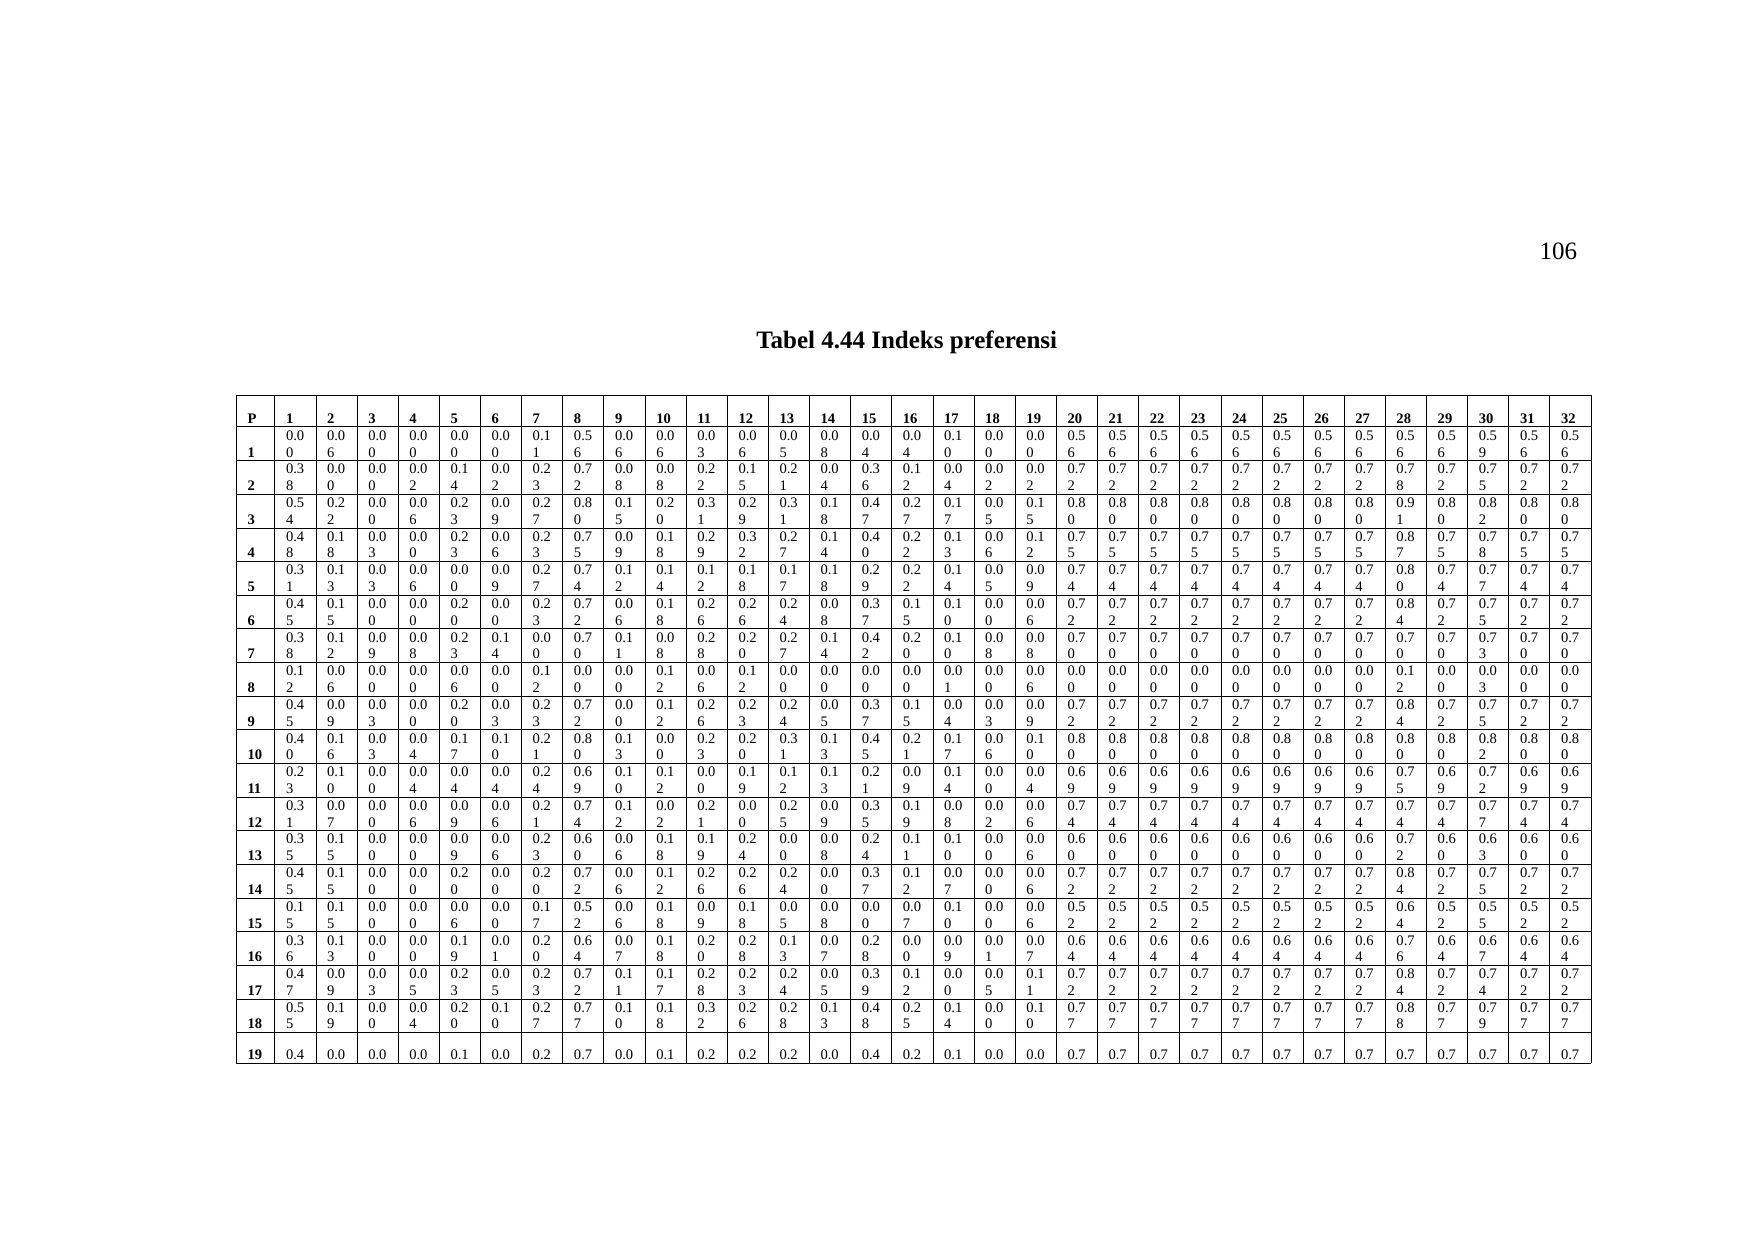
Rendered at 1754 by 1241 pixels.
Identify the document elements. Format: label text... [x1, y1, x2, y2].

table_header 29 [1427, 396, 1467, 426]
table_cell 0.02 [975, 461, 1015, 494]
table_cell 0.0 [1016, 1033, 1056, 1063]
table_cell 0.00 [975, 831, 1015, 864]
table_cell 0.74 [1222, 562, 1262, 595]
table_cell 0.74 [1180, 562, 1221, 595]
table_cell 0.4 [275, 1033, 316, 1063]
table_cell 0.72 [1222, 461, 1262, 494]
table_cell 10 [237, 730, 274, 763]
table_cell 0.07 [317, 798, 357, 830]
table_cell 0.74 [1263, 562, 1303, 595]
table_cell 0.06 [975, 529, 1015, 561]
table_cell 0.1 [440, 1033, 480, 1063]
table_cell 0.72 [1550, 596, 1591, 628]
table_cell 0.06 [646, 427, 686, 460]
table_cell 0.08 [975, 629, 1015, 662]
table_cell 0.40 [851, 529, 891, 561]
table_cell 0.06 [440, 899, 480, 931]
table_cell 0.00 [1263, 663, 1303, 696]
table_cell 0.00 [399, 865, 439, 897]
table_cell 0.26 [687, 865, 727, 897]
table_cell 0.69 [1057, 764, 1097, 797]
table_cell 0.69 [1509, 764, 1549, 797]
table_cell 0.10 [934, 831, 974, 864]
table_cell 0.00 [975, 596, 1015, 628]
table_cell 0.84 [1386, 596, 1426, 628]
table_cell 0.60 [1345, 831, 1385, 864]
table_cell 0.24 [769, 865, 809, 897]
table_cell 0.07 [1016, 932, 1056, 965]
table_cell 0.10 [604, 764, 645, 797]
table_cell 0.39 [851, 966, 891, 998]
table_cell 0.72 [1427, 461, 1467, 494]
table_cell 0.05 [769, 427, 809, 460]
table_cell 0.37 [851, 865, 891, 897]
table_header 23 [1180, 396, 1221, 426]
table_cell 0.60 [1427, 831, 1467, 864]
table_cell 0.10 [481, 1000, 521, 1032]
table_cell 0.06 [481, 798, 521, 830]
table_header 6 [481, 396, 521, 426]
table_cell 0.72 [1139, 697, 1179, 729]
table_cell 0.74 [1386, 798, 1426, 830]
table_cell 0.80 [1509, 730, 1549, 763]
table_cell 0.77 [1304, 1000, 1344, 1032]
table_cell 0.72 [1098, 697, 1138, 729]
table_cell 0.20 [440, 1000, 480, 1032]
table_cell 0.04 [399, 1000, 439, 1032]
table_cell 0.00 [604, 697, 645, 729]
table_cell 0.74 [1057, 562, 1097, 595]
table_cell 0.27 [892, 495, 933, 527]
table_cell 0.69 [1345, 764, 1385, 797]
table_cell 0.00 [1304, 663, 1344, 696]
table_cell 0.74 [1509, 562, 1549, 595]
table_cell 0.60 [1550, 831, 1591, 864]
table_cell 0.52 [1263, 899, 1303, 931]
table_cell 0.72 [1180, 865, 1221, 897]
table_cell 0.06 [604, 596, 645, 628]
table_cell 0.08 [810, 899, 850, 931]
table_cell 0.31 [275, 798, 316, 830]
table_cell 0.52 [1139, 899, 1179, 931]
table_cell 0.75 [563, 529, 603, 561]
table_cell 0.18 [728, 899, 768, 931]
table_cell 0.42 [851, 629, 891, 662]
table_cell 0.69 [1263, 764, 1303, 797]
table_cell 0.69 [1098, 764, 1138, 797]
table_cell 0.28 [687, 629, 727, 662]
table_cell 0.27 [522, 1000, 562, 1032]
table_cell 0.18 [646, 529, 686, 561]
table_cell 0.72 [1345, 596, 1385, 628]
table_cell 0.72 [1263, 461, 1303, 494]
table_cell 0.00 [399, 899, 439, 931]
table_header 7 [522, 396, 562, 426]
table_cell 0.17 [934, 495, 974, 527]
table_cell 0.72 [1509, 966, 1549, 998]
table_cell 0.75 [1509, 529, 1549, 561]
table_cell 0.7 [1345, 1033, 1385, 1063]
table_cell 0.06 [1016, 798, 1056, 830]
table_cell 0.0 [358, 1033, 398, 1063]
table_cell 0.02 [481, 461, 521, 494]
table_cell 0.77 [563, 1000, 603, 1032]
table_cell 0.13 [317, 932, 357, 965]
table_cell 0.23 [275, 764, 316, 797]
table_cell 0.0 [810, 1033, 850, 1063]
table_cell 0.31 [769, 495, 809, 527]
table_cell 0.12 [646, 764, 686, 797]
table_cell 0.74 [1550, 798, 1591, 830]
table_cell 3 [237, 495, 274, 527]
table_cell 0.00 [975, 764, 1015, 797]
table_cell 0.09 [317, 966, 357, 998]
table_cell 0.72 [1263, 865, 1303, 897]
table_cell 0.74 [1098, 798, 1138, 830]
table_cell 0.03 [358, 730, 398, 763]
table_cell 0.72 [1098, 596, 1138, 628]
table_cell 0.00 [358, 495, 398, 527]
table_cell 0.72 [1550, 966, 1591, 998]
table_cell 0.10 [317, 764, 357, 797]
table_cell 0.72 [1057, 966, 1097, 998]
table_cell 0.77 [1222, 1000, 1262, 1032]
table_cell 0.06 [440, 663, 480, 696]
table_cell 0.72 [1222, 697, 1262, 729]
table_cell 0.00 [399, 831, 439, 864]
table_header 5 [440, 396, 480, 426]
table_cell 0.72 [1509, 697, 1549, 729]
table_cell 0.11 [522, 427, 562, 460]
table_cell 0.24 [728, 831, 768, 864]
table_cell 0.23 [728, 697, 768, 729]
table_cell 0.15 [275, 899, 316, 931]
table_cell 0.52 [1550, 899, 1591, 931]
table_header 12 [728, 396, 768, 426]
table_cell 0.74 [563, 798, 603, 830]
table_cell 0.00 [481, 865, 521, 897]
table_cell 0.22 [317, 495, 357, 527]
table_cell 0.72 [1304, 697, 1344, 729]
table_header 1 [275, 396, 316, 426]
table_cell 0.70 [1386, 629, 1426, 662]
table_cell 0.80 [1139, 495, 1179, 527]
table_header 14 [810, 396, 850, 426]
table_cell 0.00 [522, 629, 562, 662]
table_cell 0.77 [1263, 1000, 1303, 1032]
table_cell 0.72 [1468, 764, 1508, 797]
table_cell 0.74 [1139, 798, 1179, 830]
table_cell 0.84 [1386, 966, 1426, 998]
table_cell 0.12 [604, 798, 645, 830]
table_cell 0.07 [604, 932, 645, 965]
table_cell 0.72 [1222, 966, 1262, 998]
table_cell 0.72 [1098, 461, 1138, 494]
table_cell 0.04 [892, 427, 933, 460]
table_cell 0.02 [399, 461, 439, 494]
table_cell 0.75 [1427, 529, 1467, 561]
table_cell 0.80 [1180, 495, 1221, 527]
table_cell 0.20 [440, 596, 480, 628]
table_cell 0.75 [1222, 529, 1262, 561]
table_cell 0.00 [892, 932, 933, 965]
table_cell 0.80 [1550, 730, 1591, 763]
table_cell 0.12 [522, 663, 562, 696]
table_cell 0.69 [1304, 764, 1344, 797]
table_cell 0.37 [851, 697, 891, 729]
table_cell 0.05 [810, 966, 850, 998]
table_cell 0.80 [1304, 495, 1344, 527]
table_cell 0.18 [646, 596, 686, 628]
table_cell 0.0 [317, 1033, 357, 1063]
table_cell 0.80 [1427, 495, 1467, 527]
table_cell 0.00 [892, 663, 933, 696]
table_cell 0.29 [851, 562, 891, 595]
table_cell 0.74 [1427, 562, 1467, 595]
table_cell 0.09 [317, 697, 357, 729]
table_cell 0.28 [851, 932, 891, 965]
table_header 20 [1057, 396, 1097, 426]
table_cell 0.00 [399, 697, 439, 729]
table_cell 0.80 [1057, 495, 1097, 527]
table_cell 0.23 [522, 966, 562, 998]
table_cell 0.14 [810, 529, 850, 561]
table_cell 0.23 [522, 461, 562, 494]
table_cell 0.00 [1016, 427, 1056, 460]
table_cell 0.13 [769, 932, 809, 965]
table_cell 0.15 [892, 596, 933, 628]
table_cell 0.00 [1139, 663, 1179, 696]
table_cell 0.06 [1016, 899, 1056, 931]
table_header 28 [1386, 396, 1426, 426]
table_cell 0.10 [1016, 730, 1056, 763]
table_cell 0.55 [1468, 899, 1508, 931]
table_cell 0.18 [646, 831, 686, 864]
table_cell 0.77 [1098, 1000, 1138, 1032]
table_header 19 [1016, 396, 1056, 426]
table_cell 0.69 [563, 764, 603, 797]
table_cell 0.00 [769, 663, 809, 696]
table_cell 0.27 [769, 629, 809, 662]
table_cell 0.72 [1345, 865, 1385, 897]
table_cell 0.26 [728, 865, 768, 897]
table_cell 0.72 [1057, 697, 1097, 729]
table_cell 0.10 [934, 629, 974, 662]
table_header 4 [399, 396, 439, 426]
table_cell 0.72 [1550, 865, 1591, 897]
table_cell 0.72 [563, 865, 603, 897]
table_cell 0.06 [1016, 663, 1056, 696]
table_cell 0.21 [522, 730, 562, 763]
table_cell 0.56 [1098, 427, 1138, 460]
table_cell 0.09 [934, 932, 974, 965]
table_cell 0.48 [275, 529, 316, 561]
table_cell 0.52 [1222, 899, 1262, 931]
table_cell 0.04 [810, 461, 850, 494]
table_cell 0.80 [1222, 730, 1262, 763]
table_cell 0.74 [1550, 562, 1591, 595]
table_cell 0.23 [728, 966, 768, 998]
table_cell 0.14 [934, 764, 974, 797]
text Tabel 4.44 Indeks preferensi [236, 325, 1577, 354]
table_cell 0.10 [481, 730, 521, 763]
table_cell 0.74 [1139, 562, 1179, 595]
table_cell 0.70 [1550, 629, 1591, 662]
table_cell 0.4 [851, 1033, 891, 1063]
table_cell 0.22 [687, 461, 727, 494]
table_cell 0.80 [1345, 730, 1385, 763]
table_cell 0.21 [687, 798, 727, 830]
table_cell 0.72 [1139, 865, 1179, 897]
table_cell 0.52 [563, 899, 603, 931]
table_cell 5 [237, 562, 274, 595]
table_cell 0.2 [769, 1033, 809, 1063]
table_cell 0.74 [1345, 798, 1385, 830]
table_cell 0.14 [934, 1000, 974, 1032]
table_cell 0.75 [1304, 529, 1344, 561]
table_cell 0.12 [275, 663, 316, 696]
table_cell 0.60 [1222, 831, 1262, 864]
table_cell 0.15 [317, 596, 357, 628]
table_cell 0.18 [810, 562, 850, 595]
table_cell 0.00 [934, 966, 974, 998]
table_cell 0.75 [1468, 865, 1508, 897]
table_cell 0.72 [1427, 865, 1467, 897]
table_cell 0.00 [358, 663, 398, 696]
table_cell 0.12 [892, 865, 933, 897]
table_cell 0.12 [728, 663, 768, 696]
table_cell 0.10 [934, 427, 974, 460]
table_cell 0.77 [1509, 1000, 1549, 1032]
table_cell 0.01 [975, 932, 1015, 965]
table_cell 0.23 [440, 529, 480, 561]
table_cell 0.04 [851, 427, 891, 460]
table_cell 0.03 [481, 697, 521, 729]
table_cell 0.11 [1016, 966, 1056, 998]
table_cell 0.00 [399, 529, 439, 561]
table_cell 0.80 [563, 495, 603, 527]
table_cell 0.70 [1057, 629, 1097, 662]
table_cell 0.60 [1139, 831, 1179, 864]
table_cell 0.80 [1550, 495, 1591, 527]
table_cell 0.74 [1180, 798, 1221, 830]
table_cell 0.06 [481, 831, 521, 864]
table_cell 0.72 [563, 461, 603, 494]
table_cell 0.23 [687, 730, 727, 763]
table_cell 0.7 [1263, 1033, 1303, 1063]
table_cell 0.10 [934, 899, 974, 931]
table_cell 0.31 [769, 730, 809, 763]
table_cell 0.56 [1304, 427, 1344, 460]
table_cell 0.84 [1386, 697, 1426, 729]
table_cell 0.20 [728, 629, 768, 662]
table_cell 0.00 [358, 899, 398, 931]
table_cell 0.35 [275, 831, 316, 864]
table_cell 2 [237, 461, 274, 494]
table_cell 0.80 [1386, 562, 1426, 595]
table_cell 0.06 [399, 495, 439, 527]
table_cell 0.72 [1098, 865, 1138, 897]
table_cell 0.06 [1016, 596, 1056, 628]
table_cell 0.75 [1139, 529, 1179, 561]
table_cell 0.2 [728, 1033, 768, 1063]
table_cell 0.70 [563, 629, 603, 662]
table_cell 0.60 [1509, 831, 1549, 864]
table_cell 0.00 [440, 562, 480, 595]
table_cell 0.75 [1550, 529, 1591, 561]
table_cell 0.52 [1427, 899, 1467, 931]
table_cell 0.72 [1427, 697, 1467, 729]
table_cell 0.69 [1427, 764, 1467, 797]
table_cell 0.00 [728, 798, 768, 830]
table_cell 0.80 [1180, 730, 1221, 763]
table_cell 0.80 [1057, 730, 1097, 763]
table_cell 0.74 [1427, 798, 1467, 830]
table_cell 0.64 [1057, 932, 1097, 965]
table_cell 0.08 [604, 461, 645, 494]
table_cell 0.14 [934, 562, 974, 595]
table_cell 0.23 [522, 596, 562, 628]
table_cell 0.70 [1509, 629, 1549, 662]
table_cell 0.37 [851, 596, 891, 628]
table_cell 0.74 [1468, 966, 1508, 998]
table_cell 0.60 [1304, 831, 1344, 864]
table_cell 0.7 [1304, 1033, 1344, 1063]
table_cell 0.64 [1098, 932, 1138, 965]
table_cell 0.74 [1263, 798, 1303, 830]
table_cell 0.08 [810, 831, 850, 864]
table_cell 13 [237, 831, 274, 864]
table_cell 0.32 [728, 529, 768, 561]
table_cell 0.04 [934, 461, 974, 494]
table_cell 0.22 [892, 529, 933, 561]
table_cell 0.52 [1180, 899, 1221, 931]
table_cell 0.08 [934, 798, 974, 830]
table_cell 0.64 [1139, 932, 1179, 965]
table_header P [237, 396, 274, 426]
table_cell 0.80 [1222, 495, 1262, 527]
table_cell 0.72 [1180, 966, 1221, 998]
table_cell 0.0 [604, 1033, 645, 1063]
table_cell 0.64 [1222, 932, 1262, 965]
table_cell 0.35 [851, 798, 891, 830]
table_cell 0.80 [1098, 495, 1138, 527]
table_cell 0.06 [604, 865, 645, 897]
table_cell 0.2 [687, 1033, 727, 1063]
table_cell 0.75 [1057, 529, 1097, 561]
table_cell 0.7 [563, 1033, 603, 1063]
table_cell 0.0 [975, 1033, 1015, 1063]
table_cell 0.69 [1550, 764, 1591, 797]
table_header 25 [1263, 396, 1303, 426]
table_cell 0.77 [1550, 1000, 1591, 1032]
table_cell 0.12 [892, 461, 933, 494]
table_cell 0.13 [317, 562, 357, 595]
table_cell 0.03 [358, 562, 398, 595]
table_cell 0.09 [687, 899, 727, 931]
table_cell 0.72 [1222, 596, 1262, 628]
table_cell 0.18 [646, 899, 686, 931]
table_cell 0.80 [1427, 730, 1467, 763]
table_header 24 [1222, 396, 1262, 426]
table_cell 0.31 [275, 562, 316, 595]
table_cell 0.15 [728, 461, 768, 494]
table_cell 0.72 [1139, 596, 1179, 628]
table_header 10 [646, 396, 686, 426]
table_cell 0.64 [1304, 932, 1344, 965]
table_cell 0.47 [851, 495, 891, 527]
table_cell 0.74 [1345, 562, 1385, 595]
table_cell 0.75 [1098, 529, 1138, 561]
table_cell 0.77 [1057, 1000, 1097, 1032]
table_cell 0.13 [604, 730, 645, 763]
table_cell 0.09 [440, 831, 480, 864]
table_cell 0.08 [646, 461, 686, 494]
table_cell 0.00 [358, 798, 398, 830]
table_cell 0.7 [1180, 1033, 1221, 1063]
table_cell 0.05 [769, 899, 809, 931]
table_cell 0.45 [275, 596, 316, 628]
table_cell 0.56 [1509, 427, 1549, 460]
table_cell 0.21 [851, 764, 891, 797]
table_cell 0.13 [934, 529, 974, 561]
table_cell 0.18 [646, 932, 686, 965]
table_cell 0.10 [1016, 1000, 1056, 1032]
table_cell 0.75 [1263, 529, 1303, 561]
table_cell 0.72 [1263, 966, 1303, 998]
table_cell 0.64 [1386, 899, 1426, 931]
table_header 11 [687, 396, 727, 426]
table_cell 0.64 [563, 932, 603, 965]
table_cell 1 [237, 427, 274, 460]
table_cell 0.24 [769, 966, 809, 998]
table_cell 0.06 [317, 663, 357, 696]
table_cell 0.64 [1509, 932, 1549, 965]
table_cell 16 [237, 932, 274, 965]
table_cell 0.12 [892, 966, 933, 998]
table_cell 0.28 [769, 1000, 809, 1032]
table_cell 0.72 [1509, 596, 1549, 628]
table_cell 0.01 [934, 663, 974, 696]
table_cell 0.77 [1427, 1000, 1467, 1032]
table_cell 0.15 [317, 899, 357, 931]
table_cell 0.72 [1057, 865, 1097, 897]
table_cell 0.72 [1057, 596, 1097, 628]
table_cell 0.05 [975, 966, 1015, 998]
table_cell 0.00 [1180, 663, 1221, 696]
table_cell 0.08 [399, 629, 439, 662]
table_header 17 [934, 396, 974, 426]
table_cell 0.20 [687, 932, 727, 965]
table_cell 0.11 [604, 629, 645, 662]
table_cell 0.06 [604, 831, 645, 864]
table_cell 0.00 [1057, 663, 1097, 696]
table_cell 0.23 [440, 495, 480, 527]
table_cell 0.56 [1057, 427, 1097, 460]
table_cell 0.00 [481, 899, 521, 931]
table_cell 0.20 [440, 697, 480, 729]
table_cell 0.17 [646, 966, 686, 998]
table_cell 0.06 [481, 529, 521, 561]
table_cell 0.00 [769, 831, 809, 864]
table_cell 0.12 [604, 562, 645, 595]
table_cell 0.7 [1057, 1033, 1097, 1063]
table_cell 0.20 [440, 865, 480, 897]
table_cell 0.91 [1386, 495, 1426, 527]
table_header 15 [851, 396, 891, 426]
table_cell 8 [237, 663, 274, 696]
table_cell 0.00 [358, 461, 398, 494]
table_cell 0.72 [1180, 697, 1221, 729]
table_cell 0.17 [769, 562, 809, 595]
table_cell 0.72 [1057, 461, 1097, 494]
table_cell 0.64 [1263, 932, 1303, 965]
table_cell 0.00 [1509, 663, 1549, 696]
table_header 13 [769, 396, 809, 426]
table_cell 0.7 [1098, 1033, 1138, 1063]
table_cell 0.00 [810, 663, 850, 696]
table_cell 0.00 [975, 1000, 1015, 1032]
table_cell 0.67 [1468, 932, 1508, 965]
table_cell 0.74 [1057, 798, 1097, 830]
table_cell 0.70 [1180, 629, 1221, 662]
table_cell 0.24 [769, 697, 809, 729]
table_cell 0.75 [1386, 764, 1426, 797]
table_header 8 [563, 396, 603, 426]
table_cell 0.09 [1016, 697, 1056, 729]
table_cell 0.00 [399, 932, 439, 965]
table_cell 0.45 [275, 865, 316, 897]
table_cell 0.05 [810, 697, 850, 729]
table_cell 0.14 [810, 629, 850, 662]
table_cell 0.17 [522, 899, 562, 931]
table_cell 0.05 [975, 562, 1015, 595]
table_cell 0.74 [1098, 562, 1138, 595]
table_cell 0.64 [1550, 932, 1591, 965]
table_cell 0.06 [399, 798, 439, 830]
table_cell 0.12 [769, 764, 809, 797]
table_cell 0.09 [1016, 562, 1056, 595]
table_cell 0.1 [646, 1033, 686, 1063]
table_header 18 [975, 396, 1015, 426]
table_cell 0.74 [1304, 562, 1344, 595]
table_cell 0.26 [728, 596, 768, 628]
table_cell 0.82 [1468, 495, 1508, 527]
table_cell 0.80 [1263, 730, 1303, 763]
table_cell 0.52 [1304, 899, 1344, 931]
table_cell 0.04 [440, 764, 480, 797]
table_cell 0.31 [687, 495, 727, 527]
table_cell 0.00 [358, 831, 398, 864]
table_cell 0.80 [1139, 730, 1179, 763]
table_cell 0.26 [728, 1000, 768, 1032]
table_cell 0.7 [1222, 1033, 1262, 1063]
table_cell 0.74 [1304, 798, 1344, 830]
table_cell 0.7 [1468, 1033, 1508, 1063]
table_cell 0.70 [1098, 629, 1138, 662]
table_cell 0.27 [522, 495, 562, 527]
table_cell 0.72 [563, 596, 603, 628]
table_cell 0.69 [1222, 764, 1262, 797]
table_cell 0.05 [399, 966, 439, 998]
table_cell 0.60 [1057, 831, 1097, 864]
table_cell 0.72 [1304, 966, 1344, 998]
table_header 30 [1468, 396, 1508, 426]
table_cell 0.80 [1345, 495, 1385, 527]
table_cell 0.52 [1509, 899, 1549, 931]
table_cell 0.06 [1016, 831, 1056, 864]
table_cell 0.72 [1509, 461, 1549, 494]
table_header 31 [1509, 396, 1549, 426]
table_header 3 [358, 396, 398, 426]
table_cell 0.72 [1427, 966, 1467, 998]
table_cell 0.80 [563, 730, 603, 763]
table_cell 0.15 [317, 831, 357, 864]
table_cell 0.47 [275, 966, 316, 998]
table_cell 0.23 [522, 831, 562, 864]
table_cell 0.00 [275, 427, 316, 460]
table_cell 7 [237, 629, 274, 662]
table_cell 0.56 [1345, 427, 1385, 460]
table_cell 0.72 [1139, 461, 1179, 494]
table_cell 0.7 [1550, 1033, 1591, 1063]
table_cell 0.72 [1386, 831, 1426, 864]
table_cell 0.45 [851, 730, 891, 763]
table_cell 0.00 [851, 663, 891, 696]
table_cell 0.72 [1304, 865, 1344, 897]
table_cell 0.74 [1222, 798, 1262, 830]
table_cell 0.00 [851, 899, 891, 931]
table_cell 0.00 [358, 865, 398, 897]
table_cell 0.29 [687, 529, 727, 561]
table_cell 0.00 [440, 427, 480, 460]
table_cell 0.01 [481, 932, 521, 965]
table_cell 0.52 [1098, 899, 1138, 931]
table_cell 0.56 [1139, 427, 1179, 460]
table_cell 0.11 [604, 966, 645, 998]
table_cell 0.56 [1222, 427, 1262, 460]
table_cell 0.00 [399, 427, 439, 460]
table_cell 0.78 [1386, 461, 1426, 494]
table_cell 0.09 [810, 798, 850, 830]
table_cell 0.56 [1386, 427, 1426, 460]
table_cell 0.60 [1180, 831, 1221, 864]
table_cell 0.78 [1468, 529, 1508, 561]
table_cell 0.27 [769, 529, 809, 561]
table_cell 0.00 [646, 730, 686, 763]
table_cell 0.12 [1016, 529, 1056, 561]
table_cell 0.02 [1016, 461, 1056, 494]
table_cell 0.00 [358, 596, 398, 628]
table_cell 0.38 [275, 461, 316, 494]
table_cell 0.21 [892, 730, 933, 763]
table_cell 0.23 [440, 629, 480, 662]
table_cell 0.82 [1468, 730, 1508, 763]
table_cell 0.77 [1345, 1000, 1385, 1032]
table_cell 0.20 [892, 629, 933, 662]
table_header 26 [1304, 396, 1344, 426]
table_cell 0.00 [481, 596, 521, 628]
table_cell 0.06 [1016, 865, 1056, 897]
table_cell 0.06 [317, 427, 357, 460]
table_cell 0.09 [440, 798, 480, 830]
table_cell 0.03 [358, 966, 398, 998]
table_cell 0.22 [892, 562, 933, 595]
table_cell 0.28 [728, 932, 768, 965]
table_cell 0.00 [358, 932, 398, 965]
table_cell 0.00 [358, 1000, 398, 1032]
table_cell 0.02 [975, 798, 1015, 830]
table_cell 0.79 [1468, 1000, 1508, 1032]
table_cell 0.77 [1468, 798, 1508, 830]
table_cell 0.20 [646, 495, 686, 527]
table_cell 0.77 [1180, 1000, 1221, 1032]
table_cell 0.52 [1057, 899, 1097, 931]
table_cell 0.72 [563, 697, 603, 729]
table_cell 0.75 [1345, 529, 1385, 561]
table_cell 0.07 [810, 932, 850, 965]
table_cell 0.75 [1180, 529, 1221, 561]
table_cell 0.32 [687, 1000, 727, 1032]
table_cell 0.00 [1098, 663, 1138, 696]
table_cell 0.04 [1016, 764, 1056, 797]
table_cell 0.24 [769, 596, 809, 628]
table_cell 0.70 [1222, 629, 1262, 662]
table_cell 0.05 [975, 495, 1015, 527]
table_cell 0.70 [1345, 629, 1385, 662]
table_cell 0.19 [440, 932, 480, 965]
table_cell 0.7 [1509, 1033, 1549, 1063]
table_cell 0.69 [1180, 764, 1221, 797]
table_cell 0.72 [1345, 966, 1385, 998]
table_cell 0.25 [769, 798, 809, 830]
table_cell 0.36 [851, 461, 891, 494]
table_cell 0.19 [728, 764, 768, 797]
table_cell 0.00 [604, 663, 645, 696]
table_cell 0.28 [687, 966, 727, 998]
table_cell 0.74 [1509, 798, 1549, 830]
table_cell 0.23 [522, 529, 562, 561]
table_cell 0.40 [275, 730, 316, 763]
table_cell 0.64 [1180, 932, 1221, 965]
table_cell 0.07 [934, 865, 974, 897]
table_cell 0.03 [358, 529, 398, 561]
table_cell 0.12 [687, 562, 727, 595]
table_cell 0.64 [1345, 932, 1385, 965]
table_cell 0.7 [1386, 1033, 1426, 1063]
table_cell 0.36 [275, 932, 316, 965]
table_cell 0.03 [687, 427, 727, 460]
table_cell 0.09 [481, 562, 521, 595]
table_cell 0.75 [1468, 596, 1508, 628]
table_cell 0.77 [1468, 562, 1508, 595]
table_header 21 [1098, 396, 1138, 426]
table_cell 0.56 [1180, 427, 1221, 460]
table_cell 0.03 [975, 697, 1015, 729]
table_cell 0.56 [563, 427, 603, 460]
table_cell 0.21 [522, 798, 562, 830]
table_cell 0.06 [604, 899, 645, 931]
table_cell 0.80 [1263, 495, 1303, 527]
table_cell 0.18 [317, 529, 357, 561]
table_cell 0.00 [481, 663, 521, 696]
table_cell 0.70 [1427, 629, 1467, 662]
table_header 32 [1550, 396, 1591, 426]
table_cell 0.21 [769, 461, 809, 494]
table_cell 0.64 [1427, 932, 1467, 965]
table_cell 0.12 [646, 663, 686, 696]
table_cell 0.72 [1509, 865, 1549, 897]
table_cell 0.72 [1304, 461, 1344, 494]
table_cell 0.03 [358, 697, 398, 729]
table_cell 0.15 [892, 697, 933, 729]
table_cell 0.09 [604, 529, 645, 561]
table_cell 0.38 [275, 629, 316, 662]
table_cell 0.23 [440, 966, 480, 998]
table_cell 0.88 [1386, 1000, 1426, 1032]
table_cell 0.06 [687, 663, 727, 696]
table_cell 0.04 [399, 764, 439, 797]
table_cell 0.2 [522, 1033, 562, 1063]
table_cell 0.60 [1098, 831, 1138, 864]
table_cell 0.2 [892, 1033, 933, 1063]
table_header 22 [1139, 396, 1179, 426]
table_cell 0.73 [1468, 629, 1508, 662]
table_cell 0.00 [399, 663, 439, 696]
table_cell 0.27 [522, 562, 562, 595]
table_cell 0.05 [481, 966, 521, 998]
table_cell 0.08 [810, 596, 850, 628]
table_cell 0.72 [563, 966, 603, 998]
table_cell 0.69 [1139, 764, 1179, 797]
table_cell 15 [237, 899, 274, 931]
table_cell 0.15 [317, 865, 357, 897]
table_cell 0.72 [1304, 596, 1344, 628]
table_cell 0.19 [317, 1000, 357, 1032]
table_cell 0.06 [975, 730, 1015, 763]
table_cell 17 [237, 966, 274, 998]
table_cell 0.72 [1427, 596, 1467, 628]
table_cell 0.24 [522, 764, 562, 797]
table_cell 0.00 [1222, 663, 1262, 696]
table_cell 0.00 [358, 427, 398, 460]
table_cell 0.08 [810, 427, 850, 460]
table_cell 0.24 [851, 831, 891, 864]
table_cell 0.72 [1180, 596, 1221, 628]
table_cell 0.00 [358, 764, 398, 797]
table_cell 0.20 [522, 865, 562, 897]
table_cell 0.72 [1180, 461, 1221, 494]
table_cell 0.72 [1222, 865, 1262, 897]
table_cell 0.77 [1139, 1000, 1179, 1032]
table_cell 0.80 [1509, 495, 1549, 527]
table_cell 0.03 [1468, 663, 1508, 696]
table_cell 12 [237, 798, 274, 830]
table_cell 0.75 [1468, 697, 1508, 729]
table_cell 0.00 [975, 427, 1015, 460]
table_cell 0.45 [275, 697, 316, 729]
table_cell 0.72 [1098, 966, 1138, 998]
table_cell 0.00 [975, 663, 1015, 696]
table_cell 0.70 [1139, 629, 1179, 662]
table_cell 0.10 [934, 596, 974, 628]
table_cell 14 [237, 865, 274, 897]
table_cell 0.06 [399, 562, 439, 595]
table_cell 0.19 [892, 798, 933, 830]
table_cell 0.84 [1386, 865, 1426, 897]
table_cell 0.00 [563, 663, 603, 696]
table_cell 0.72 [1263, 596, 1303, 628]
table_cell 0.04 [481, 764, 521, 797]
table_cell 0.13 [810, 764, 850, 797]
table_cell 0.00 [1427, 663, 1467, 696]
table_cell 0.09 [892, 764, 933, 797]
table_cell 0.80 [1304, 730, 1344, 763]
table_cell 0.14 [481, 629, 521, 662]
table_cell 4 [237, 529, 274, 561]
table_cell 0.70 [1304, 629, 1344, 662]
table_cell 0.26 [687, 596, 727, 628]
table_cell 0.80 [1386, 730, 1426, 763]
table_cell 6 [237, 596, 274, 628]
table_cell 0.59 [1468, 427, 1508, 460]
table_cell 0.13 [810, 730, 850, 763]
table_header 2 [317, 396, 357, 426]
table_cell 0.72 [1139, 966, 1179, 998]
table_cell 0.29 [728, 495, 768, 527]
table_cell 0.55 [275, 1000, 316, 1032]
table_cell 0.1 [934, 1033, 974, 1063]
table_cell 0.00 [1345, 663, 1385, 696]
table_cell 0.20 [728, 730, 768, 763]
table_cell 0.00 [975, 899, 1015, 931]
table_cell 0.74 [563, 562, 603, 595]
table_cell 0.08 [646, 629, 686, 662]
table_cell 0.72 [1345, 461, 1385, 494]
table_cell 0.72 [1550, 461, 1591, 494]
table_cell 0.09 [481, 495, 521, 527]
table_cell 0.18 [646, 1000, 686, 1032]
table_cell 0.63 [1468, 831, 1508, 864]
table_cell 0.14 [440, 461, 480, 494]
table_cell 0.48 [851, 1000, 891, 1032]
table_cell 0.0 [481, 1033, 521, 1063]
table_cell 0.72 [1263, 697, 1303, 729]
table_cell 0.80 [1098, 730, 1138, 763]
table_cell 0.76 [1386, 932, 1426, 965]
table_cell 0.56 [1550, 427, 1591, 460]
table_header 27 [1345, 396, 1385, 426]
table_cell 0.19 [687, 831, 727, 864]
table_cell 0.12 [646, 865, 686, 897]
table_cell 0.02 [646, 798, 686, 830]
table_cell 0.0 [399, 1033, 439, 1063]
table_cell 0.16 [317, 730, 357, 763]
table_cell 0.08 [1016, 629, 1056, 662]
table_cell 0.7 [1427, 1033, 1467, 1063]
table_cell 0.26 [687, 697, 727, 729]
table_cell 18 [237, 1000, 274, 1032]
table_cell 0.18 [810, 495, 850, 527]
table_cell 11 [237, 764, 274, 797]
table_cell 0.17 [934, 730, 974, 763]
table_cell 0.60 [563, 831, 603, 864]
table_cell 0.00 [1550, 663, 1591, 696]
table_cell 0.12 [317, 629, 357, 662]
table_cell 0.7 [1139, 1033, 1179, 1063]
table_cell 0.04 [934, 697, 974, 729]
table_cell 0.15 [1016, 495, 1056, 527]
table_cell 0.72 [1550, 697, 1591, 729]
table_cell 0.10 [604, 1000, 645, 1032]
table_cell 0.75 [1468, 461, 1508, 494]
table_cell 0.09 [358, 629, 398, 662]
table_cell 0.54 [275, 495, 316, 527]
table_cell 0.70 [1263, 629, 1303, 662]
table_header 16 [892, 396, 933, 426]
table_cell 0.00 [317, 461, 357, 494]
table_cell 0.23 [522, 697, 562, 729]
table_cell 0.04 [399, 730, 439, 763]
table_cell 0.00 [975, 865, 1015, 897]
table_cell 0.15 [604, 495, 645, 527]
table_cell 0.11 [892, 831, 933, 864]
table_cell 0.06 [728, 427, 768, 460]
table_cell 0.20 [522, 932, 562, 965]
table_cell 0.00 [687, 764, 727, 797]
table_cell 0.60 [1263, 831, 1303, 864]
table_cell 0.52 [1345, 899, 1385, 931]
table_cell 0.87 [1386, 529, 1426, 561]
table_cell 9 [237, 697, 274, 729]
table_cell 0.12 [1386, 663, 1426, 696]
table_cell 0.25 [892, 1000, 933, 1032]
table_cell 0.06 [604, 427, 645, 460]
table_cell 0.07 [892, 899, 933, 931]
table_cell 0.13 [810, 1000, 850, 1032]
table_cell 0.56 [1427, 427, 1467, 460]
table_header 9 [604, 396, 645, 426]
table_cell 19 [237, 1033, 274, 1063]
table_cell 0.00 [399, 596, 439, 628]
table_cell 0.12 [646, 697, 686, 729]
table_cell 0.17 [440, 730, 480, 763]
table_cell 0.00 [481, 427, 521, 460]
table_cell 0.18 [728, 562, 768, 595]
table_cell 0.56 [1263, 427, 1303, 460]
table_cell 0.00 [810, 865, 850, 897]
table_cell 0.14 [646, 562, 686, 595]
table_cell 0.72 [1345, 697, 1385, 729]
